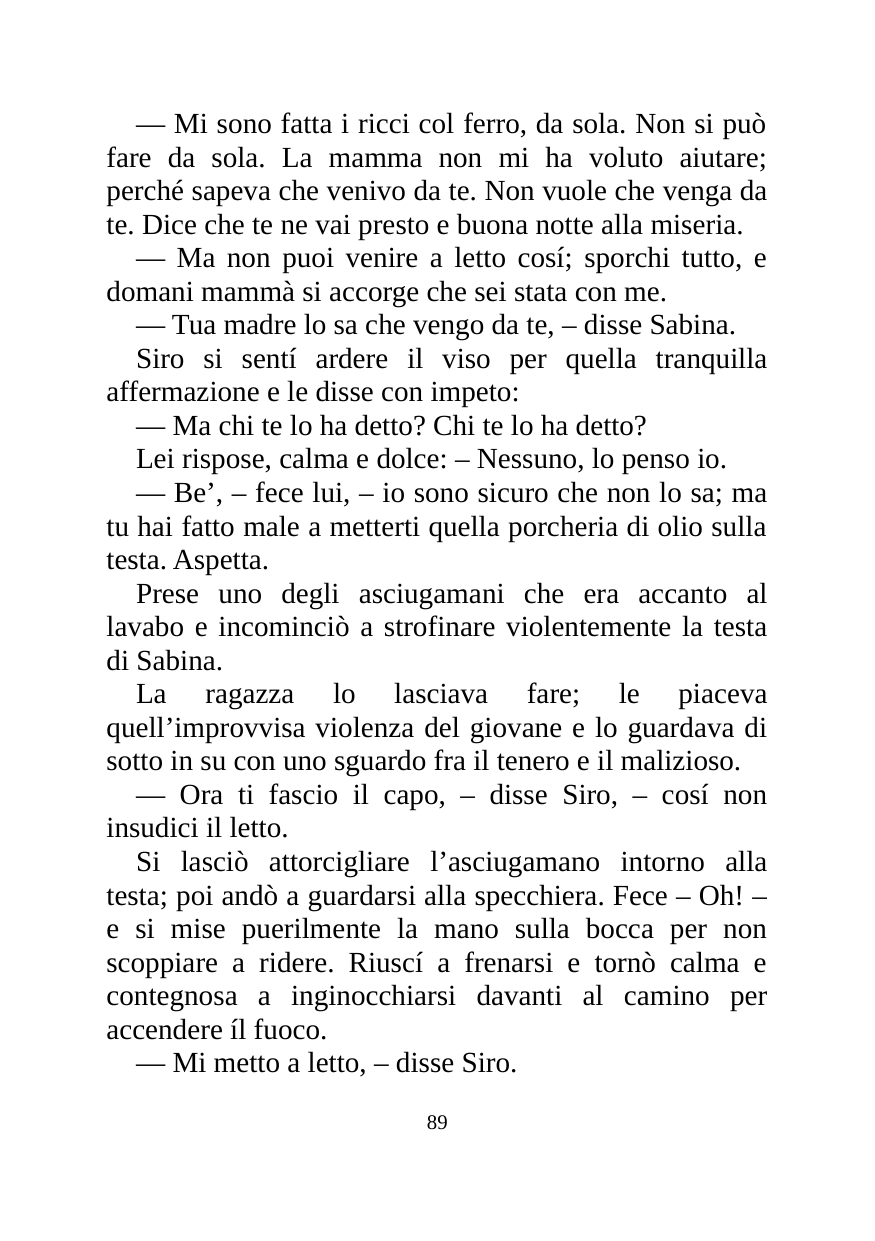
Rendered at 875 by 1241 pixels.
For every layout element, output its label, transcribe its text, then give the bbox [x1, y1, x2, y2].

text — Mi metto a letto, – disse Siro. [106, 1045, 768, 1079]
text — Ora ti fascio il capo, – disse Siro, – cosí non insudici il letto. [106, 777, 768, 844]
text Lei rispose, calma e dolce: – Nessuno, lo penso io. [106, 442, 768, 475]
text — Mi sono fatta i ricci col ferro, da sola. Non si può fare da sola. La mamma non mi ha voluto aiutare; perché sapeva che venivo da te. Non vuole che venga da te. Dice che te ne vai presto e buona notte alla miseria. [106, 106, 768, 240]
text — Ma chi te lo ha detto? Chi te lo ha detto? [106, 408, 768, 442]
text Si lasciò attorcigliare l’asciugamano intorno alla testa; poi andò a guardarsi alla specchiera. Fece – Oh! – e si mise puerilmente la mano sulla bocca per non scoppiare a ridere. Riuscí a frenarsi e tornò calma e contegnosa a inginocchiarsi davanti al camino per accendere íl fuoco. [106, 844, 768, 1045]
text — Ma non puoi venire a letto cosí; sporchi tutto, e domani mammà si accorge che sei stata con me. [106, 240, 768, 307]
text Siro si sentí ardere il viso per quella tranquilla affermazione e le disse con impeto: [106, 341, 768, 408]
text Prese uno degli asciugamani che era accanto al lavabo e incominciò a strofinare violentemente la testa di Sabina. [106, 576, 768, 676]
text La ragazza lo lasciava fare; le piaceva quell’improvvisa violenza del giovane e lo guardava di sotto in su con uno sguardo fra il tenero e il malizioso. [106, 676, 768, 777]
text — Tua madre lo sa che vengo da te, – disse Sabina. [106, 307, 768, 341]
text — Be’, – fece lui, – io sono sicuro che non lo sa; ma tu hai fatto male a metterti quella porcheria di olio sulla testa. Aspetta. [106, 475, 768, 576]
